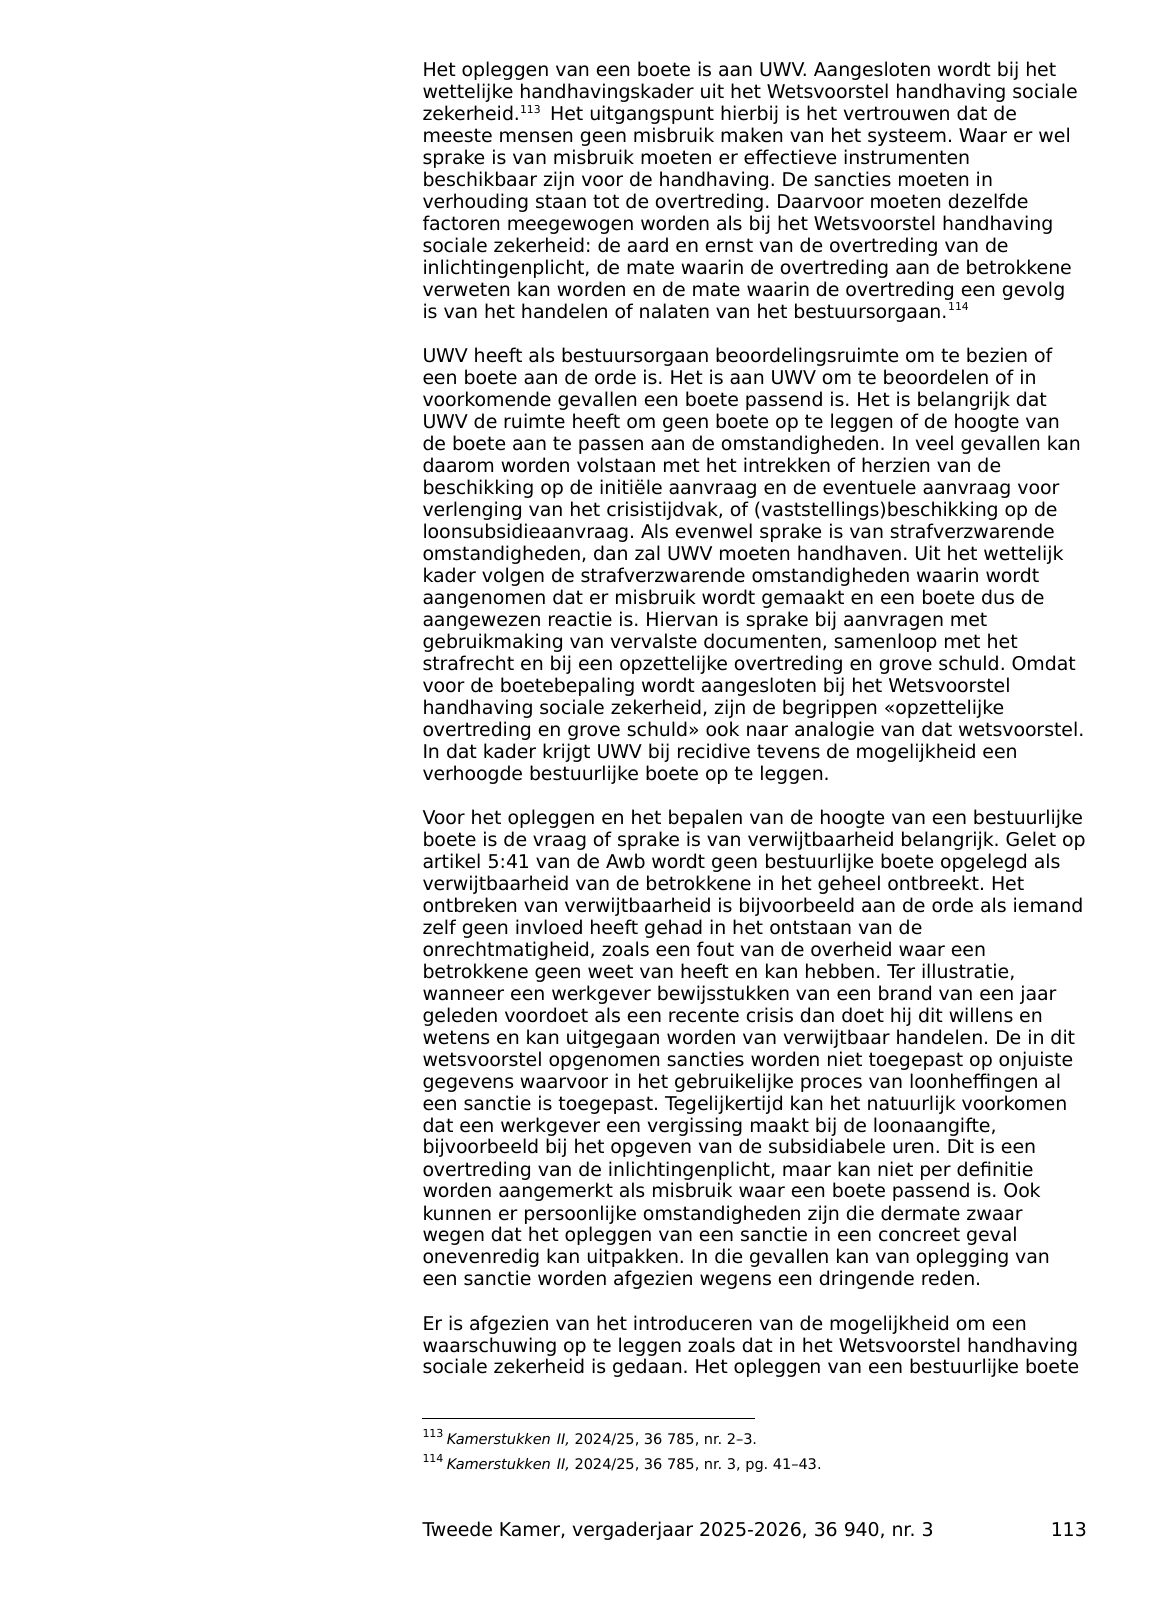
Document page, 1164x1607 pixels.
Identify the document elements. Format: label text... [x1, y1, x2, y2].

text Er is afgezien van het introduceren van de mogelijkheid om een waarschuwing op te leggen zoals dat in het Wetsvoorstel handhaving sociale zekerheid is gedaan. Het opleggen van een bestuurlijke boete [422, 1312, 1087, 1378]
text UWV heeft als bestuursorgaan beoordelingsruimte om te bezien of een boete aan de orde is. Het is aan UWV om te beoordelen of in voorkomende gevallen een boete passend is. Het is belangrijk dat UWV de ruimte heeft om geen boete op te leggen of de hoogte van de boete aan te passen aan de omstandigheden. In veel gevallen kan daarom worden volstaan met het intrekken of herzien van de beschikking op de initiële aanvraag en de eventuele aanvraag voor verlenging van het crisistijdvak, of (vaststellings)beschikking op de loonsubsidieaanvraag. Als evenwel sprake is van strafverzwarende omstandigheden, dan zal UWV moeten handhaven. Uit het wettelijk kader volgen de strafverzwarende omstandigheden waarin wordt aangenomen dat er misbruik wordt gemaakt en een boete dus de aangewezen reactie is. Hiervan is sprake bij aanvragen met gebruikmaking van vervalste documenten, samenloop met het strafrecht en bij een opzettelijke overtreding en grove schuld. Omdat voor de boetebepaling wordt aangesloten bij het Wetsvoorstel handhaving sociale zekerheid, zijn de begrippen «opzettelijke overtreding en grove schuld» ook naar analogie van dat wetsvoorstel. In dat kader krijgt UWV bij recidive tevens de mogelijkheid een verhoogde bestuurlijke boete op te leggen. [422, 345, 1087, 784]
text Kamerstukken II, 2024/25, 36 785, nr. 3, pg. 41–43. [422, 1452, 1087, 1474]
text Kamerstukken II, 2024/25, 36 785, nr. 2–3. [422, 1427, 1087, 1449]
text Voor het opleggen en het bepalen van de hoogte van een bestuurlijke boete is de vraag of sprake is van verwijtbaarheid belangrijk. Gelet op artikel 5:41 van de Awb wordt geen bestuurlijke boete opgelegd als verwijtbaarheid van de betrokkene in het geheel ontbreekt. Het ontbreken van verwijtbaarheid is bijvoorbeeld aan de orde als iemand zelf geen invloed heeft gehad in het ontstaan van de onrechtmatigheid, zoals een fout van de overheid waar een betrokkene geen weet van heeft en kan hebben. Ter illustratie, wanneer een werkgever bewijsstukken van een brand van een jaar geleden voordoet als een recente crisis dan doet hij dit willens en wetens en kan uitgegaan worden van verwijtbaar handelen. De in dit wetsvoorstel opgenomen sancties worden niet toegepast op onjuiste gegevens waarvoor in het gebruikelijke proces van loonheffingen al een sanctie is toegepast. Tegelijkertijd kan het natuurlijk voorkomen dat een werkgever een vergissing maakt bij de loonaangifte, bijvoorbeeld bij het opgeven van de subsidiabele uren. Dit is een overtreding van de inlichtingenplicht, maar kan niet per definitie worden aangemerkt als misbruik waar een boete passend is. Ook kunnen er persoonlijke omstandigheden zijn die dermate zwaar wegen dat het opleggen van een sanctie in een concreet geval onevenredig kan uitpakken. In die gevallen kan van oplegging van een sanctie worden afgezien wegens een dringende reden. [422, 807, 1087, 1290]
text Het opleggen van een boete is aan UWV. Aangesloten wordt bij het wettelijke handhavingskader uit het Wetsvoorstel handhaving sociale zekerheid. Het uitgangspunt hierbij is het vertrouwen dat de meeste mensen geen misbruik maken van het systeem. Waar er wel sprake is van misbruik moeten er effectieve instrumenten beschikbaar zijn voor de handhaving. De sancties moeten in verhouding staan tot de overtreding. Daarvoor moeten dezelfde factoren meegewogen worden als bij het Wetsvoorstel handhaving sociale zekerheid: de aard en ernst van de overtreding van de inlichtingenplicht, de mate waarin de overtreding aan de betrokkene verweten kan worden en de mate waarin de overtreding een gevolg is van het handelen of nalaten van het bestuursorgaan. [422, 59, 1087, 323]
